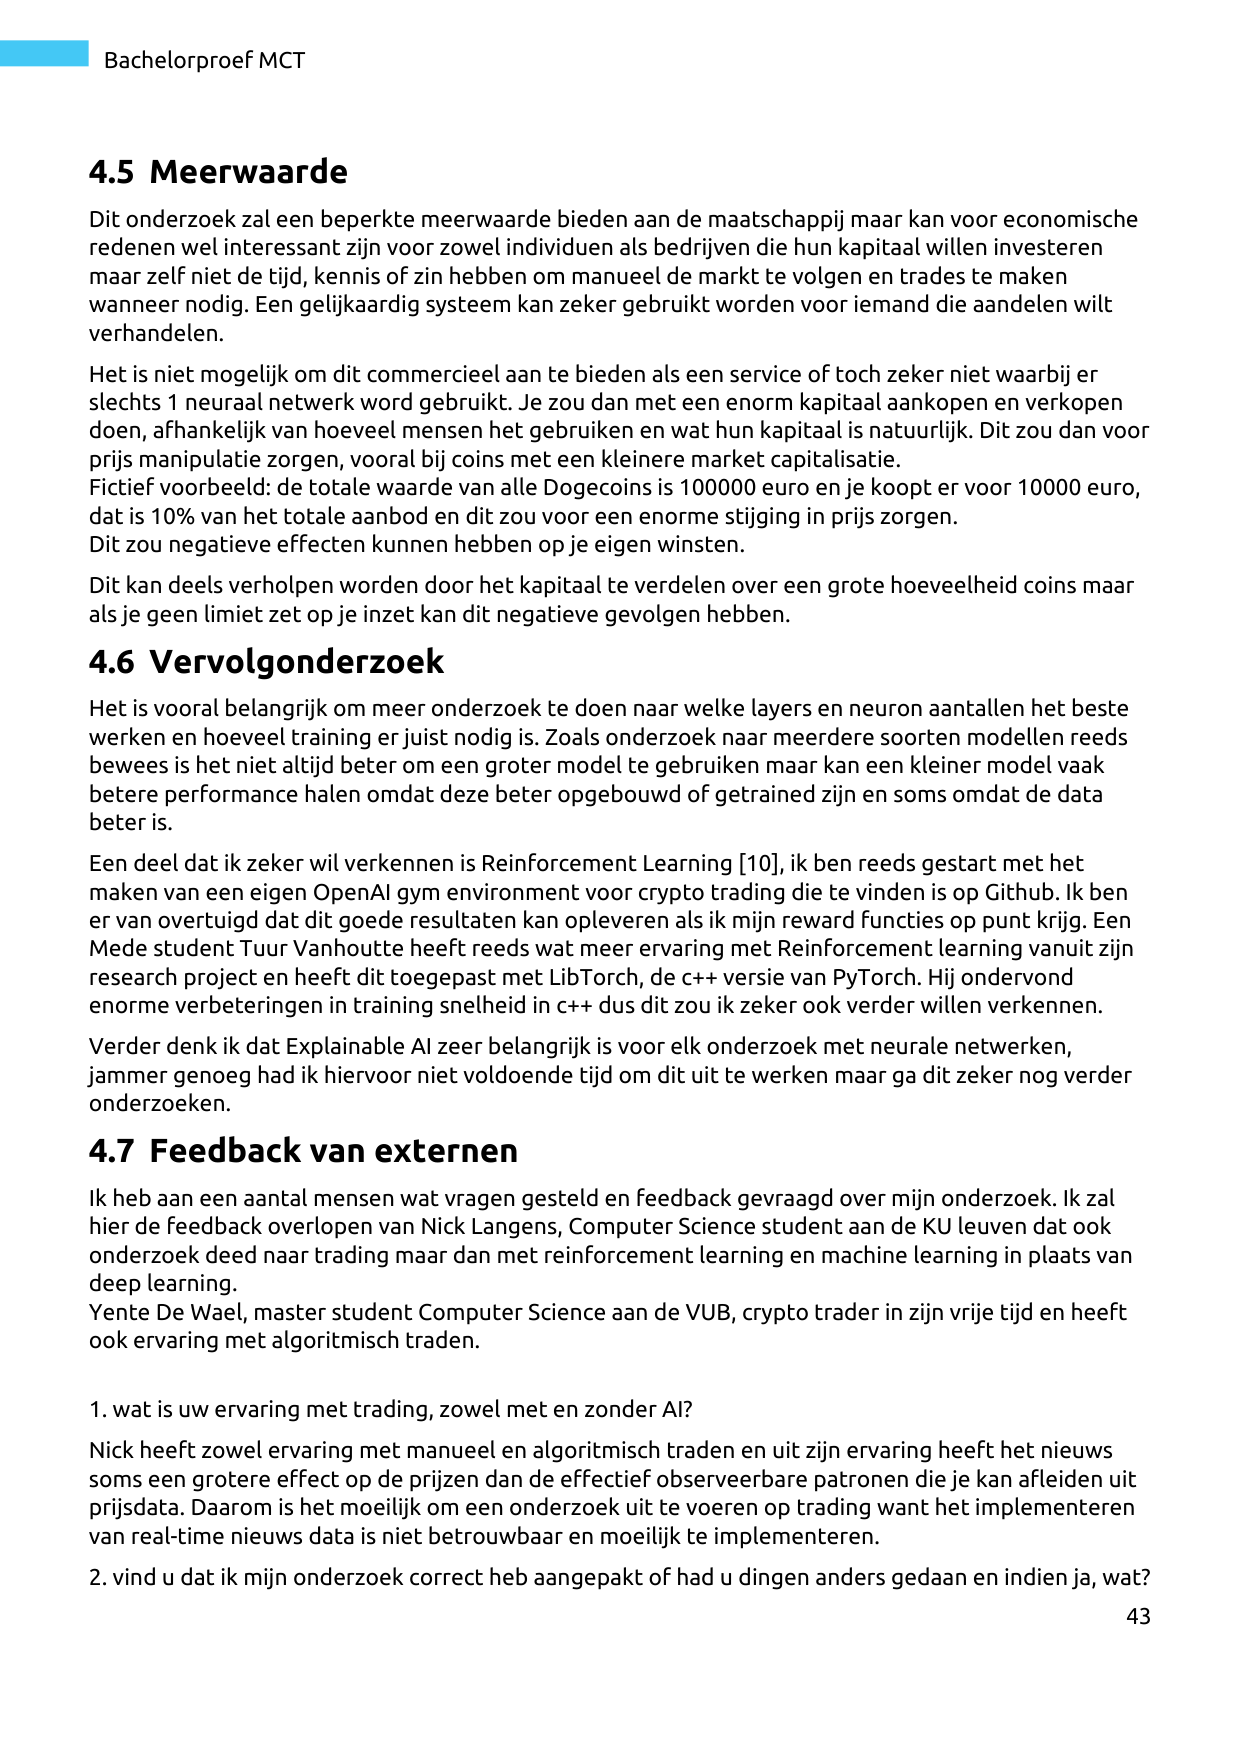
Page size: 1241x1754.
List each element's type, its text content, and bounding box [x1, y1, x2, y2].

text Nick heeft zowel ervaring met manueel en algoritmisch traden en uit zijn ervaring heeft het nieuws soms een grotere effect op de prijzen dan de effectief observeerbare patronen die je kan afleiden uit prijsdata. Daarom is het moeilijk om een onderzoek uit te voeren op trading want het implementeren van real-time nieuws data is niet betrouwbaar en moeilijk te implementeren. [89, 1437, 1152, 1548]
text Dit kan deels verholpen worden door het kapitaal te verdelen over een grote hoeveelheid coins maar als je geen limiet zet op je inzet kan dit negatieve gevolgen hebben. [89, 572, 1152, 626]
subtitle Feedback van externen [89, 1131, 1152, 1169]
text Het is niet mogelijk om dit commercieel aan te bieden als een service of toch zeker niet waarbij er slechts 1 neuraal netwerk word gebruikt. Je zou dan met een enorm kapitaal aankopen en verkopen doen, afhankelijk van hoeveel mensen het gebruiken en wat hun kapitaal is natuurlijk. Dit zou dan voor prijs manipulatie zorgen, vooral bij coins met een kleinere market capitalisatie. Fictief voorbeeld: de totale waarde van alle Dogecoins is 100000 euro en je koopt er voor 10000 euro, dat is 10% van het totale aanbod en dit zou voor een enorme stijging in prijs zorgen. Dit zou negatieve effecten kunnen hebben op je eigen winsten. [89, 360, 1152, 557]
text Verder denk ik dat Explainable AI zeer belangrijk is voor elk onderzoek met neurale netwerken, jammer genoeg had ik hiervoor niet voldoende tijd om dit uit te werken maar ga dit zeker nog verder onderzoeken. [89, 1033, 1152, 1116]
subtitle Meerwaarde [89, 152, 1152, 190]
text Dit onderzoek zal een beperkte meerwaarde bieden aan de maatschappij maar kan voor economische redenen wel interessant zijn voor zowel individuen als bedrijven die hun kapitaal willen investeren maar zelf niet de tijd, kennis of zin hebben om manueel de markt te volgen en trades te maken wanneer nodig. Een gelijkaardig systeem kan zeker gebruikt worden voor iemand die aandelen wilt verhandelen. [89, 205, 1152, 346]
subtitle Vervolgonderzoek [89, 641, 1152, 679]
text 2. vind u dat ik mijn onderzoek correct heb aangepakt of had u dingen anders gedaan en indien ja, wat? [89, 1563, 1152, 1589]
text Een deel dat ik zeker wil verkennen is Reinforcement Learning [10], ik ben reeds gestart met het maken van een eigen OpenAI gym environment voor crypto trading die te vinden is op Github. Ik ben er van overtuigd dat dit goede resultaten kan opleveren als ik mijn reward functies op punt krijg. Een Mede student Tuur Vanhoutte heeft reeds wat meer ervaring met Reinforcement learning vanuit zijn research project en heeft dit toegepast met LibTorch, de c++ versie van PyTorch. Hij ondervond enorme verbeteringen in training snelheid in c++ dus dit zou ik zeker ook verder willen verkennen. [89, 849, 1152, 1018]
text Het is vooral belangrijk om meer onderzoek te doen naar welke layers en neuron aantallen het beste werken en hoeveel training er juist nodig is. Zoals onderzoek naar meerdere soorten modellen reeds bewees is het niet altijd beter om een groter model te gebruiken maar kan een kleiner model vaak betere performance halen omdat deze beter opgebouwd of getrained zijn en soms omdat de data beter is. [89, 695, 1152, 835]
text 1. wat is uw ervaring met trading, zowel met en zonder AI? [89, 1367, 1152, 1422]
text Ik heb aan een aantal mensen wat vragen gesteld en feedback gevraagd over mijn onderzoek. Ik zal hier de feedback overlopen van Nick Langens, Computer Science student aan de KU leuven dat ook onderzoek deed naar trading maar dan met reinforcement learning en machine learning in plaats van deep learning. Yente De Wael, master student Computer Science aan de VUB, crypto trader in zijn vrije tijd en heeft ook ervaring met algoritmisch traden. [89, 1184, 1152, 1353]
